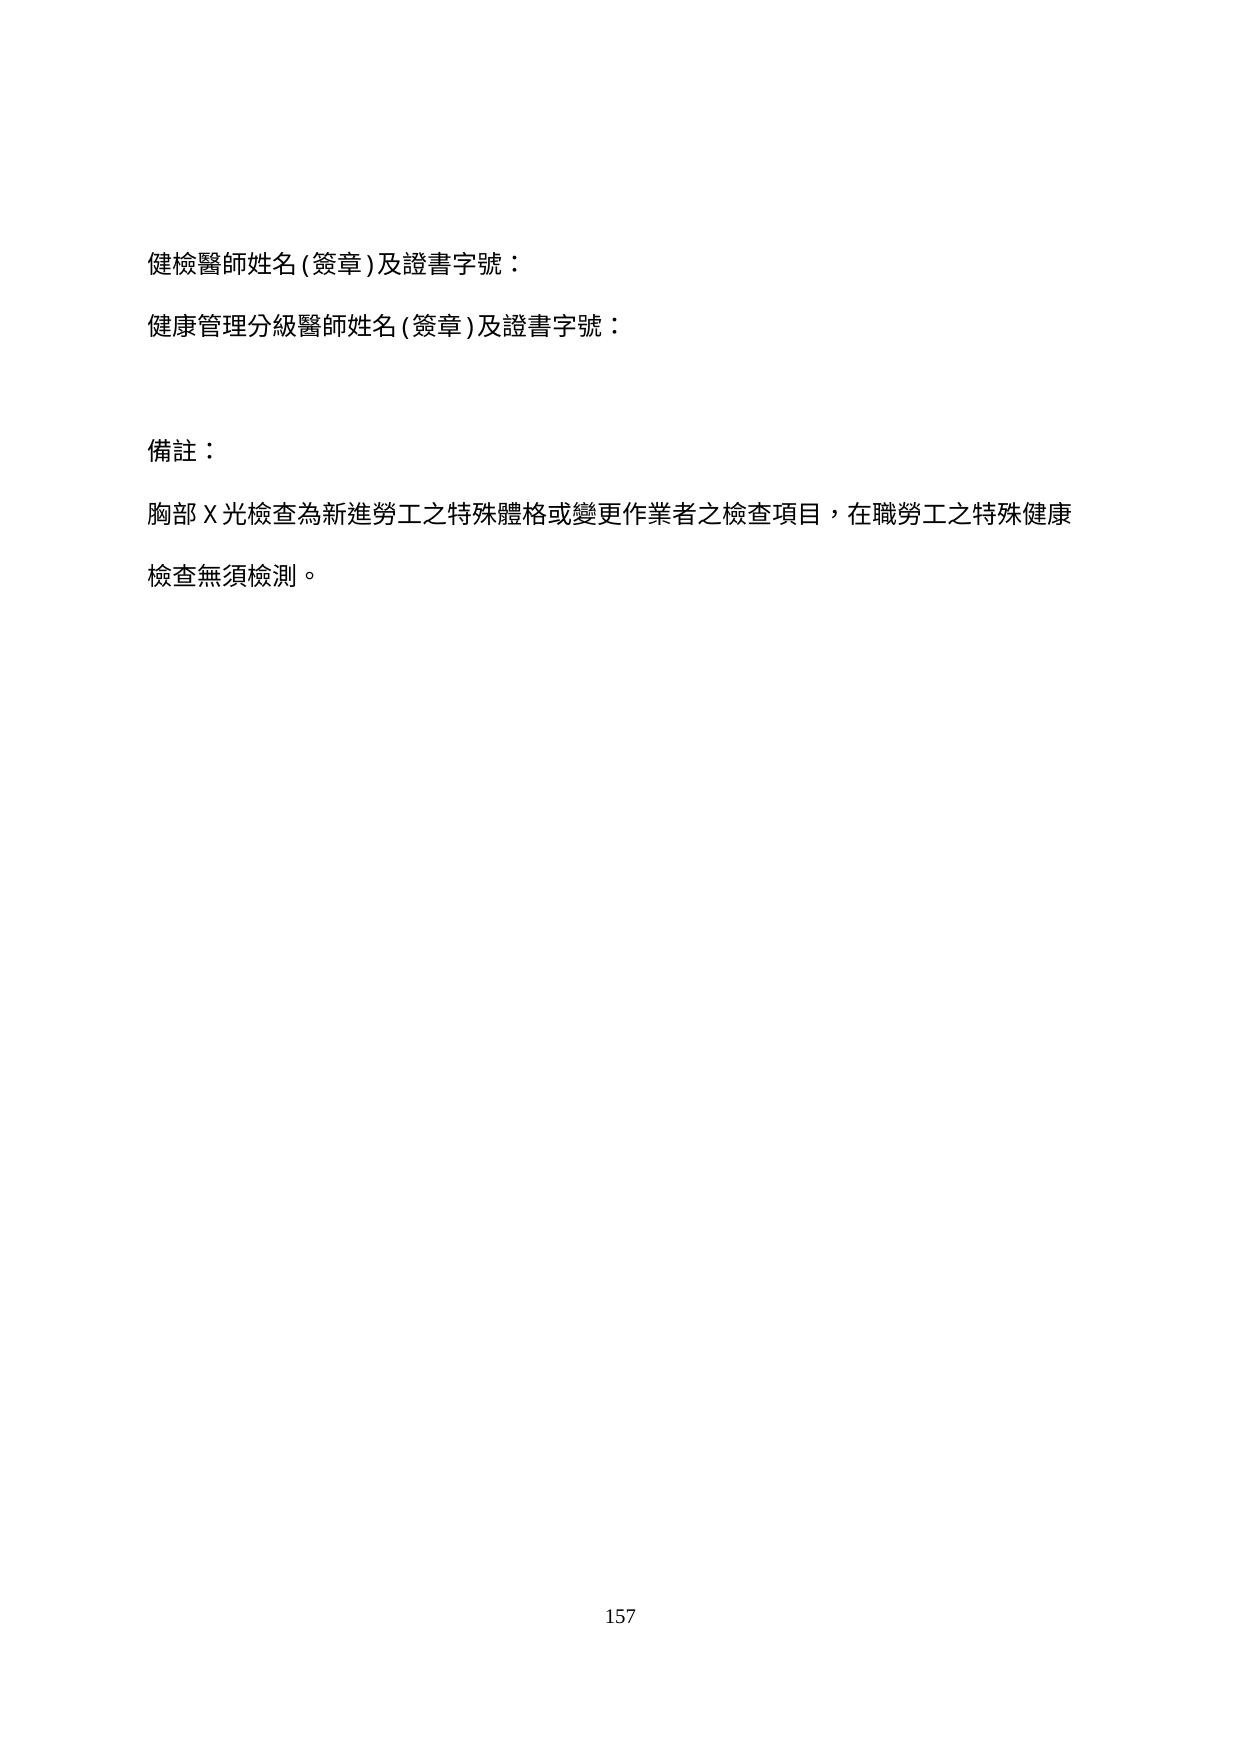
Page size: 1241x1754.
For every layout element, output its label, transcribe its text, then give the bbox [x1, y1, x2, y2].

text 健康管理分級醫師姓名(簽章)及證書字號： [148, 283, 1092, 346]
text 備註： [148, 408, 1092, 471]
text 胸部X光檢查為新進勞工之特殊體格或變更作業者之檢查項目，在職勞工之特殊健康檢查無須檢測。 [148, 471, 1092, 596]
text 健檢醫師姓名(簽章)及證書字號： [148, 221, 1092, 283]
